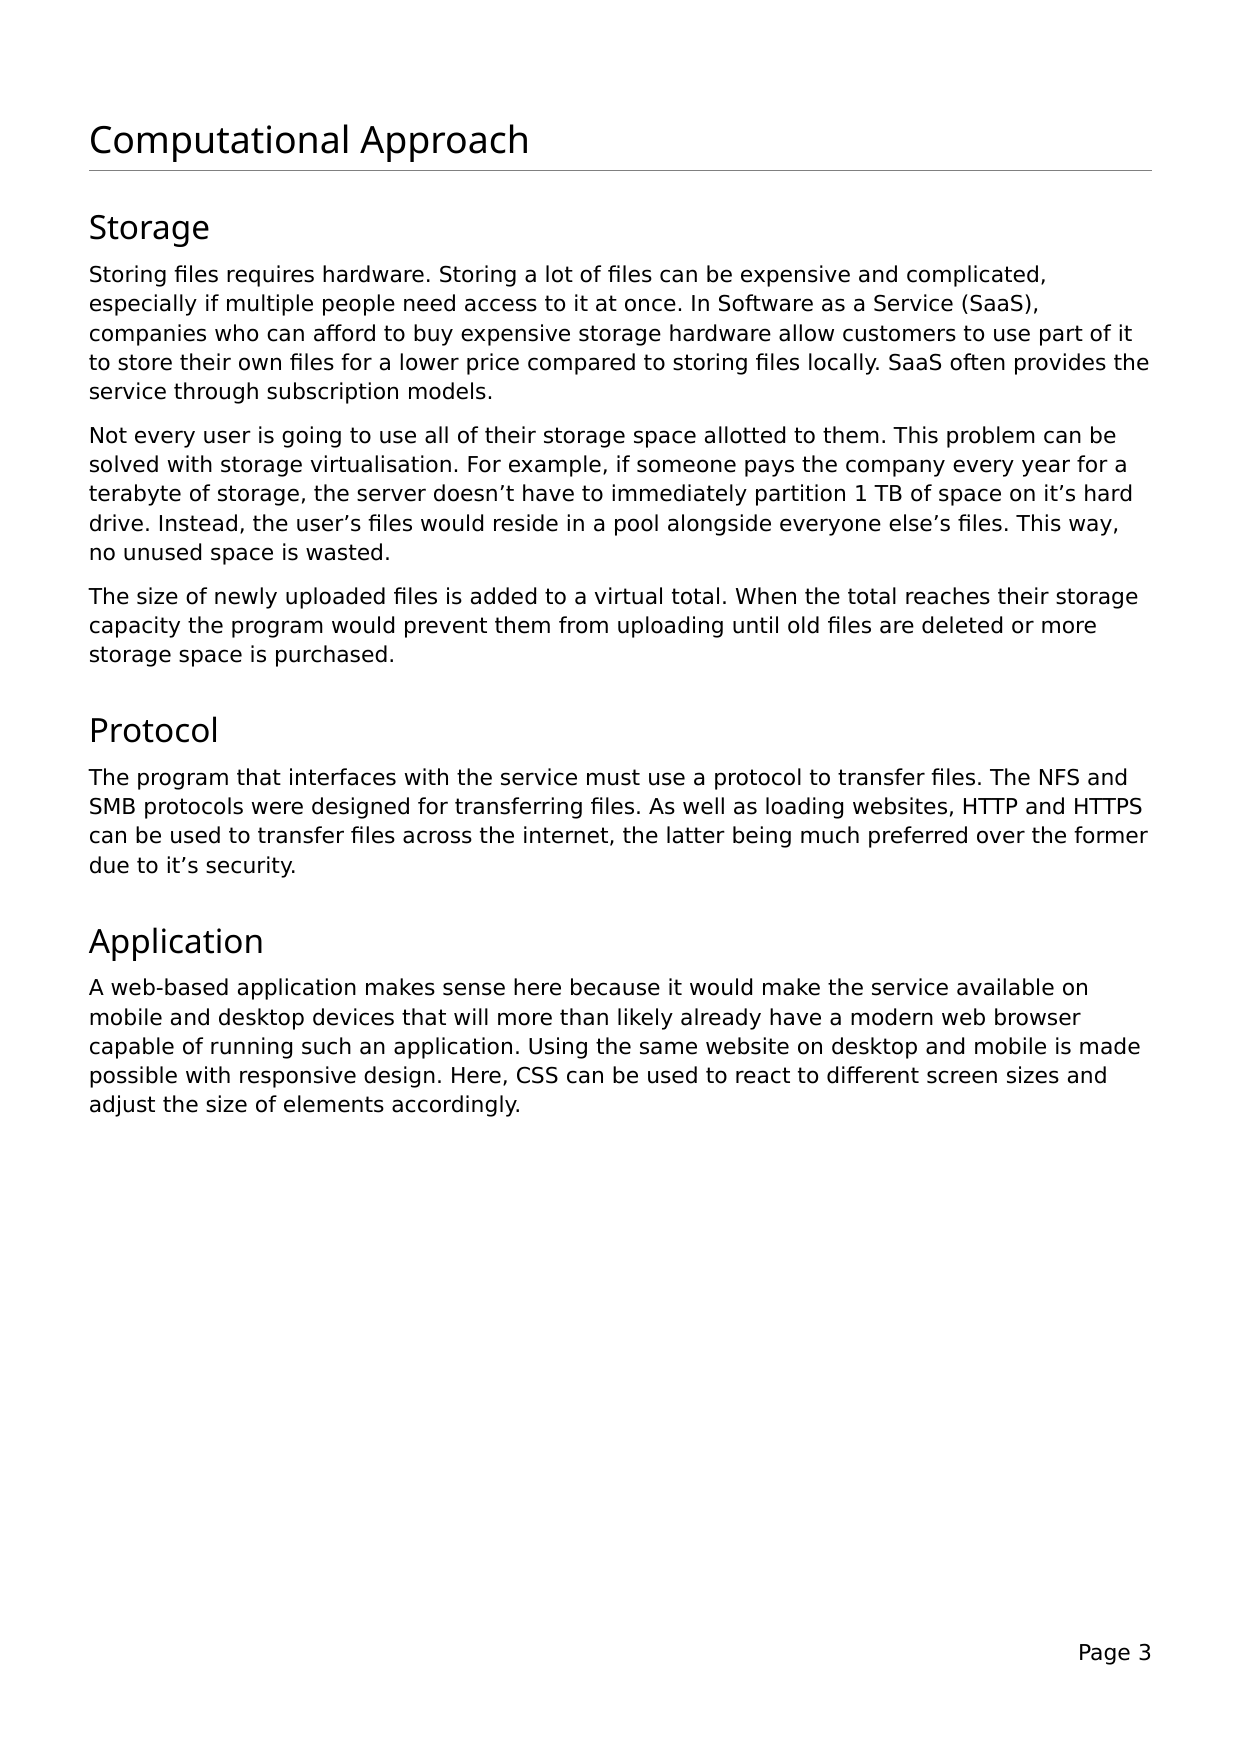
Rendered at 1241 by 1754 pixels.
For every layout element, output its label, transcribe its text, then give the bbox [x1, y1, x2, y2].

subtitle Application [88, 918, 1152, 963]
subtitle Storage [88, 204, 1152, 249]
subtitle Storing files requires hardware. Storing a lot of files can be expensive and complicated, especially if multiple people need access to it at once. In Software as a Service (SaaS), companies who can afford to buy expensive storage hardware allow customers to use part of it to store their own files for a lower price compared to storing files locally. SaaS often provides the service through subscription models. [88, 262, 1152, 405]
subtitle Protocol [88, 707, 1152, 753]
subtitle The program that interfaces with the service must use a protocol to transfer files. The NFS and SMB protocols were designed for transferring files. As well as loading websites, HTTP and HTTPS can be used to transfer files across the internet, the latter being much preferred over the former due to it’s security. [88, 765, 1152, 878]
subtitle Computational Approach [88, 113, 1152, 171]
subtitle The size of newly uploaded files is added to a virtual total. When the total reaches their storage capacity the program would prevent them from uploading until old files are deleted or more storage space is purchased. [88, 584, 1152, 668]
subtitle A web-based application makes sense here because it would make the service available on mobile and desktop devices that will more than likely already have a modern web browser capable of running such an application. Using the same website on desktop and mobile is made possible with responsive design. Here, CSS can be used to react to different screen sizes and adjust the size of elements accordingly. [88, 976, 1152, 1118]
subtitle Not every user is going to use all of their storage space allotted to them. This problem can be solved with storage virtualisation. For example, if someone pays the company every year for a terabyte of storage, the server doesn’t have to immediately partition 1 TB of space on it’s hard drive. Instead, the user’s files would reside in a pool alongside everyone else’s files. This way, no unused space is wasted. [88, 423, 1152, 566]
